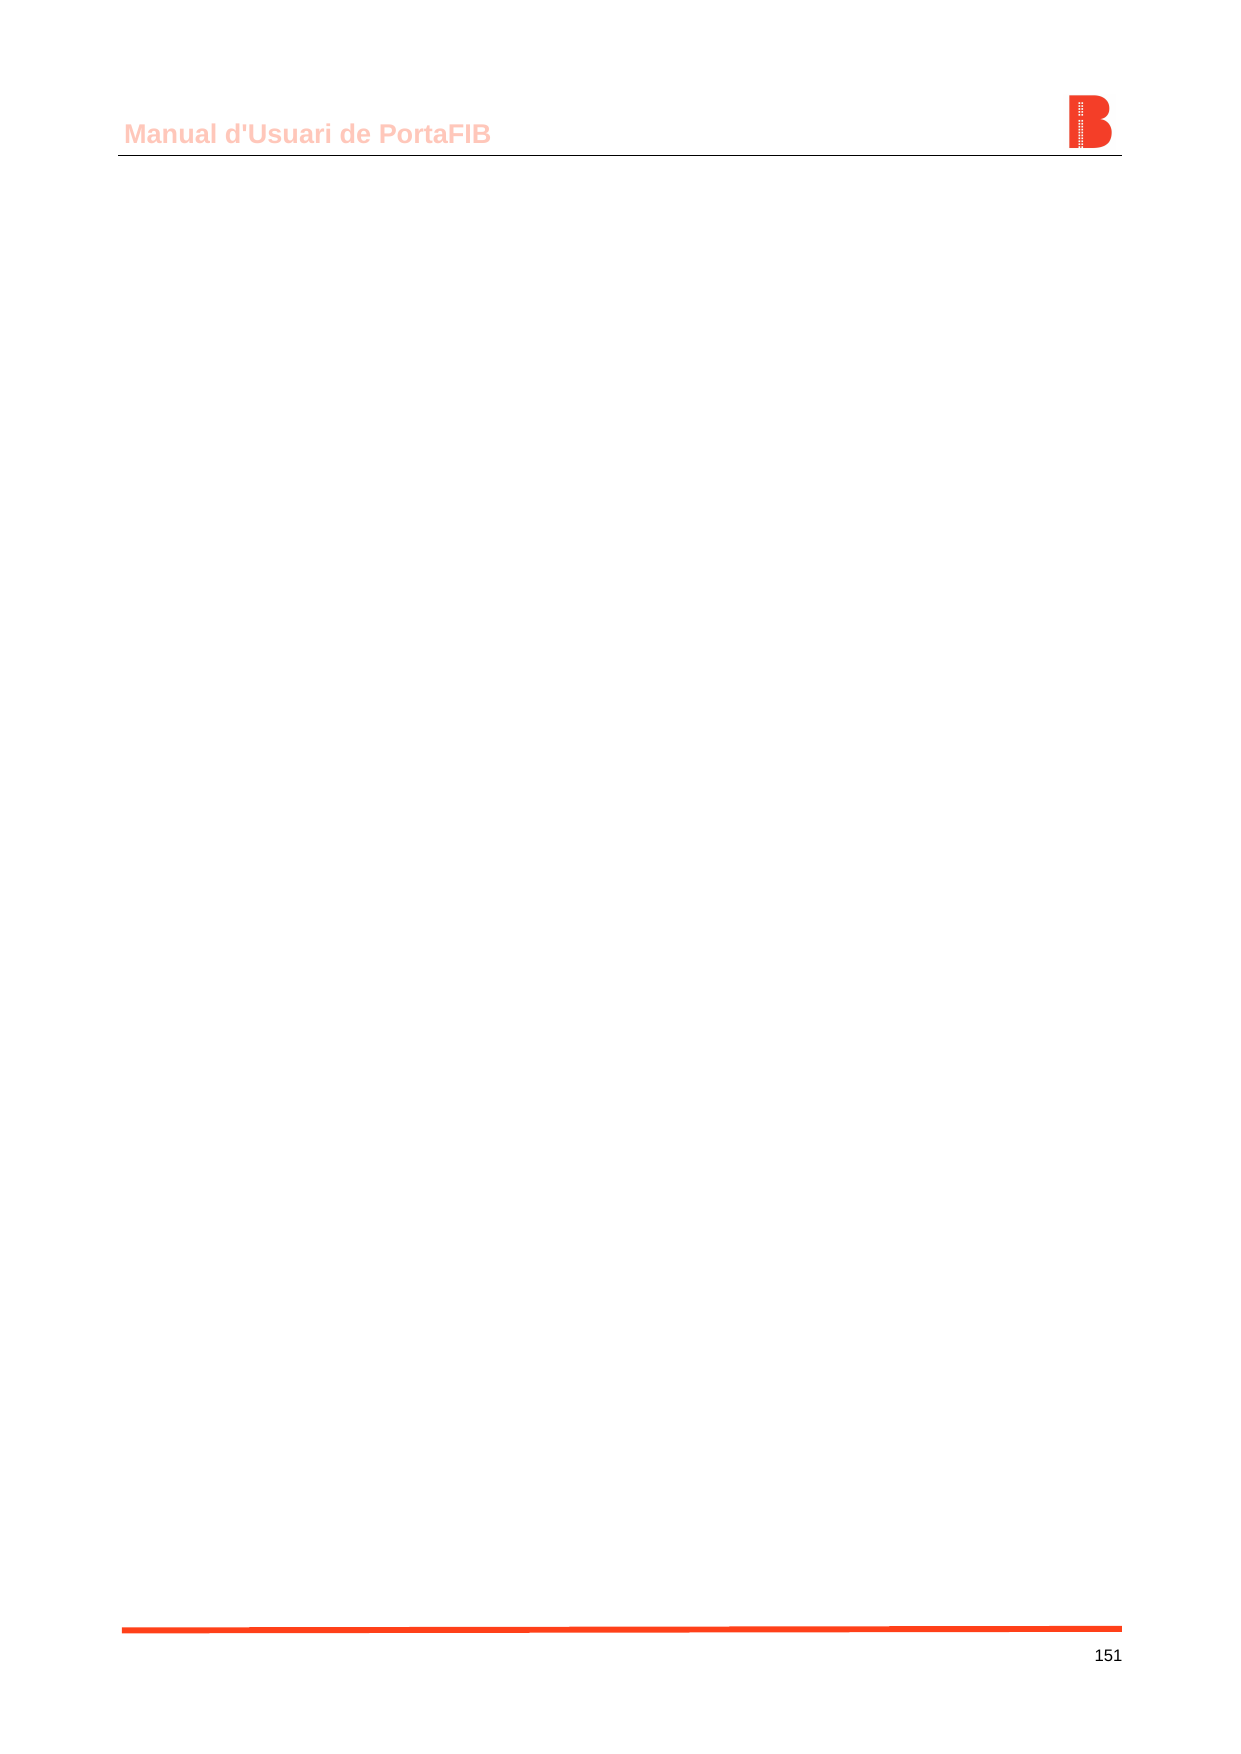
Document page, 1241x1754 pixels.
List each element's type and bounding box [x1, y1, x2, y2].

picture [1063, 94, 1117, 150]
